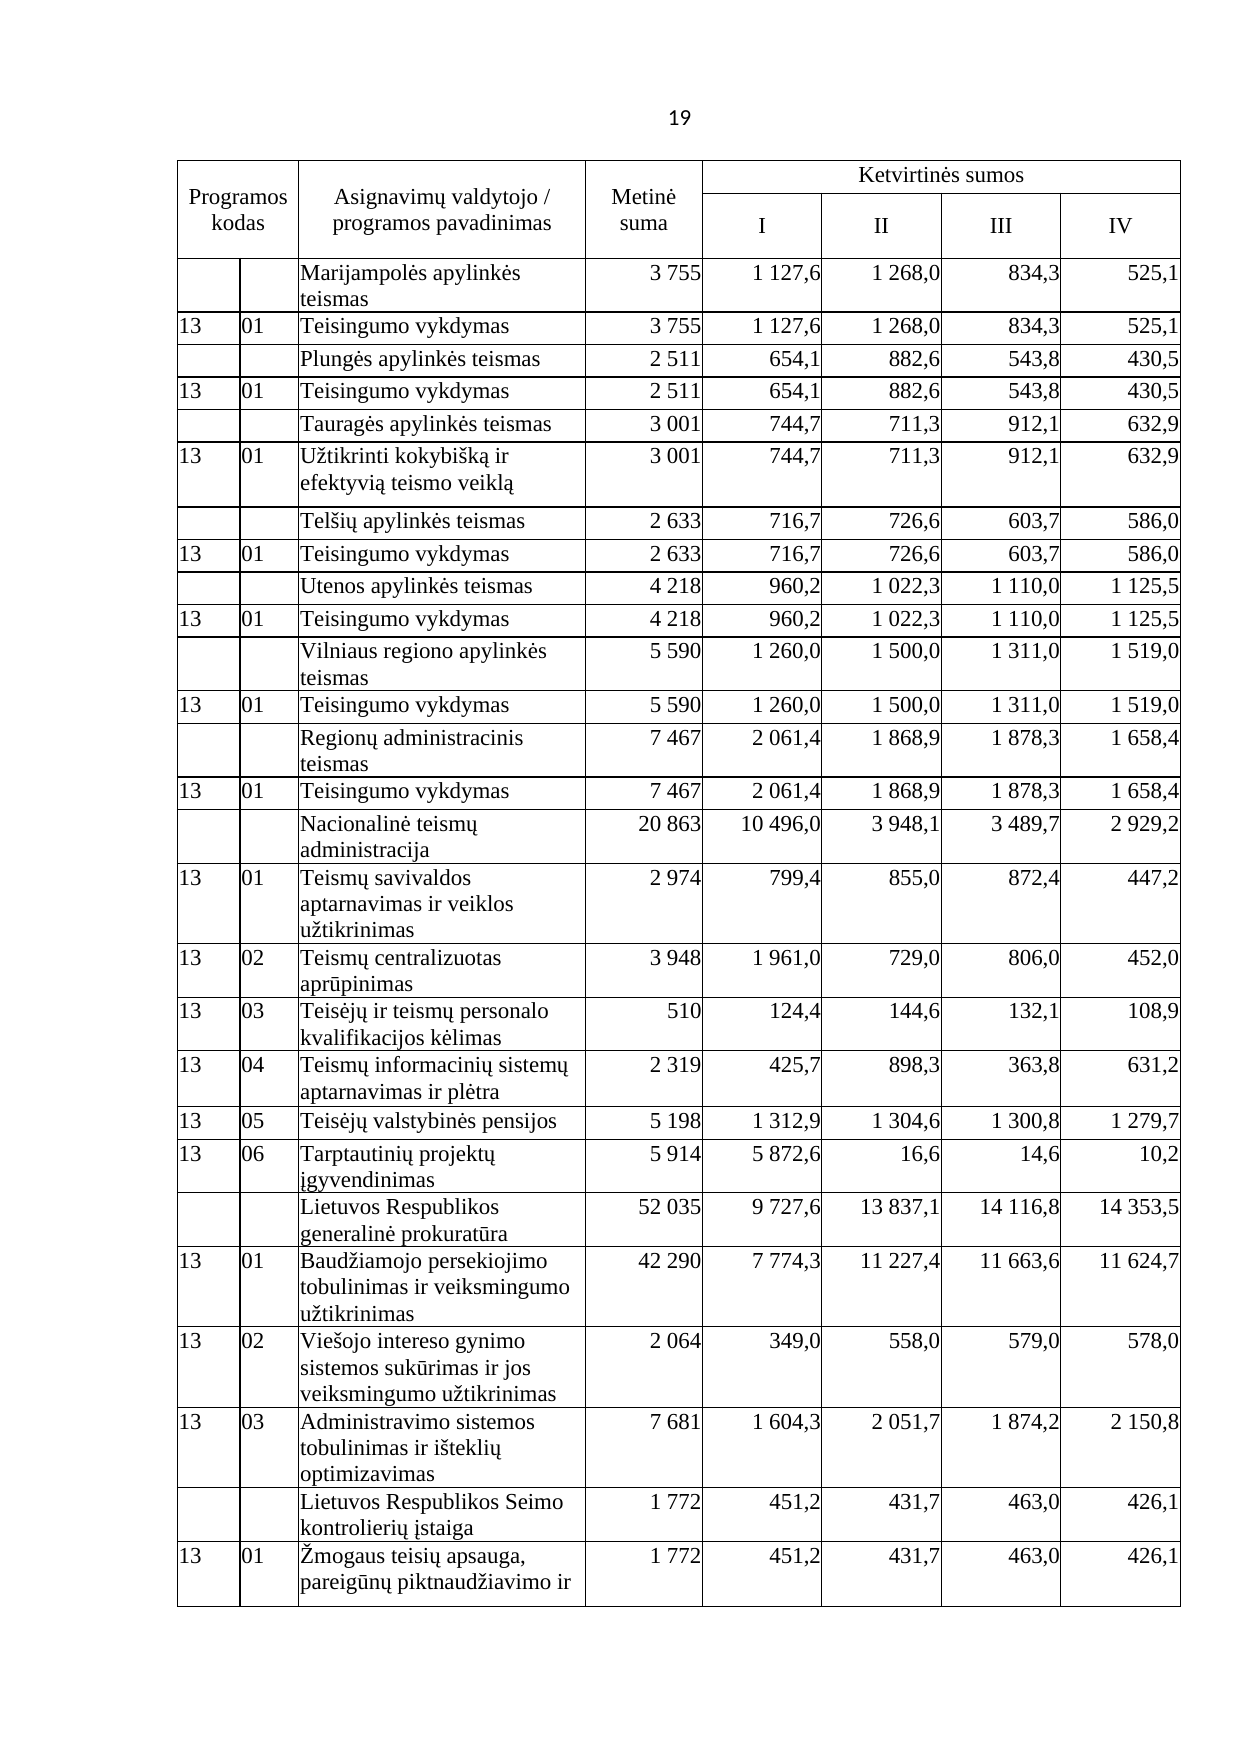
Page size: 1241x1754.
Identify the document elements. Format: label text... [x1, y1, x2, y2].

table_cell 451,2 [703, 1542, 821, 1606]
table_cell 872,4 [942, 864, 1060, 943]
table_cell 13 [178, 864, 239, 943]
table_cell 1 868,9 [822, 724, 941, 776]
table_cell [178, 1193, 239, 1246]
table_cell 1 311,0 [942, 691, 1060, 723]
table_cell 2 511 [586, 378, 702, 409]
table_cell Teismų savivaldos aptarnavimas ir veiklos užtikrinimas [299, 864, 585, 943]
table_cell 431,7 [822, 1542, 941, 1606]
table_cell Teisėjų ir teismų personalo kvalifikacijos kėlimas [299, 998, 585, 1050]
table_cell 3 755 [586, 259, 702, 311]
table_cell 632,9 [1061, 443, 1180, 506]
table_cell 5 872,6 [703, 1140, 821, 1192]
table_cell 13 [178, 605, 239, 636]
table_cell [178, 810, 239, 863]
table_cell 14,6 [942, 1140, 1060, 1192]
table_cell IV [1061, 194, 1180, 258]
table_cell Žmogaus teisių apsauga, pareigūnų piktnaudžiavimo ir [299, 1542, 585, 1606]
table_cell [178, 508, 239, 539]
table_cell 10 496,0 [703, 810, 821, 863]
table_cell I [703, 194, 821, 258]
table_cell 42 290 [586, 1247, 702, 1326]
table_cell 1 772 [586, 1488, 702, 1541]
table_cell 11 624,7 [1061, 1247, 1180, 1326]
table_cell 882,6 [822, 345, 941, 376]
table_cell Teisingumo vykdymas [299, 378, 585, 409]
table_cell 16,6 [822, 1140, 941, 1192]
table_cell 654,1 [703, 378, 821, 409]
table_cell 06 [241, 1140, 298, 1192]
table_cell Viešojo intereso gynimo sistemos sukūrimas ir jos veiksmingumo užtikrinimas [299, 1327, 585, 1407]
table_cell 1 110,0 [942, 573, 1060, 604]
table_cell 855,0 [822, 864, 941, 943]
table_cell 1 961,0 [703, 944, 821, 997]
table_cell 711,3 [822, 410, 941, 441]
table_cell 1 500,0 [822, 638, 941, 690]
table_cell 882,6 [822, 378, 941, 409]
table_cell 463,0 [942, 1488, 1060, 1541]
table_cell 14 116,8 [942, 1193, 1060, 1246]
table_cell 01 [241, 1542, 298, 1606]
table_cell II [822, 194, 941, 258]
table_cell 13 [178, 540, 239, 571]
table_cell 543,8 [942, 345, 1060, 376]
table_cell [178, 573, 239, 604]
table_cell Nacionalinė teismų administracija [299, 810, 585, 863]
table_cell 3 755 [586, 313, 702, 344]
table_cell 1 304,6 [822, 1107, 941, 1138]
table_cell 2 511 [586, 345, 702, 376]
table_cell 5 914 [586, 1140, 702, 1192]
table_cell 02 [241, 944, 298, 997]
table_header Ketvirtinės sumos [703, 161, 1180, 193]
table_cell 430,5 [1061, 378, 1180, 409]
table_cell 425,7 [703, 1051, 821, 1106]
table_cell 02 [241, 1327, 298, 1407]
table_cell 4 218 [586, 605, 702, 636]
table_header Metinė suma [586, 161, 702, 258]
table_cell 1 279,7 [1061, 1107, 1180, 1138]
table_cell 01 [241, 313, 298, 344]
table_cell 13 [178, 1107, 239, 1138]
table_cell Regionų administracinis teismas [299, 724, 585, 776]
table_cell 13 [178, 691, 239, 723]
table_cell 13 [178, 378, 239, 409]
table_cell 2 633 [586, 508, 702, 539]
table_cell [241, 724, 298, 776]
table_cell Plungės apylinkės teismas [299, 345, 585, 376]
table_cell [241, 810, 298, 863]
table_cell 431,7 [822, 1488, 941, 1541]
table_cell 13 [178, 1247, 239, 1326]
table_cell 5 590 [586, 691, 702, 723]
table_cell 726,6 [822, 540, 941, 571]
table_cell 543,8 [942, 378, 1060, 409]
table_cell 1 878,3 [942, 724, 1060, 776]
table_cell 426,1 [1061, 1542, 1180, 1606]
table_cell 13 [178, 1327, 239, 1407]
table_cell Utenos apylinkės teismas [299, 573, 585, 604]
table_cell 510 [586, 998, 702, 1050]
table_cell 1 772 [586, 1542, 702, 1606]
table_cell 631,2 [1061, 1051, 1180, 1106]
table_cell 4 218 [586, 573, 702, 604]
table_cell 834,3 [942, 313, 1060, 344]
table_cell 13 837,1 [822, 1193, 941, 1246]
table_cell 13 [178, 443, 239, 506]
table_cell 13 [178, 1408, 239, 1487]
table_cell 5 198 [586, 1107, 702, 1138]
table_cell 14 353,5 [1061, 1193, 1180, 1246]
table_cell 579,0 [942, 1327, 1060, 1407]
table_cell 132,1 [942, 998, 1060, 1050]
table_cell 13 [178, 1140, 239, 1192]
table_cell 04 [241, 1051, 298, 1106]
table_cell 960,2 [703, 573, 821, 604]
table_cell 586,0 [1061, 540, 1180, 571]
table_cell 744,7 [703, 443, 821, 506]
table_cell 3 489,7 [942, 810, 1060, 863]
table_cell 108,9 [1061, 998, 1180, 1050]
table_cell 1 604,3 [703, 1408, 821, 1487]
table_cell 430,5 [1061, 345, 1180, 376]
table_cell III [942, 194, 1060, 258]
table_cell 13 [178, 1051, 239, 1106]
table_cell 05 [241, 1107, 298, 1138]
table_cell 144,6 [822, 998, 941, 1050]
table_cell 3 001 [586, 410, 702, 441]
table_cell 3 948 [586, 944, 702, 997]
table_cell 5 590 [586, 638, 702, 690]
table_cell 7 681 [586, 1408, 702, 1487]
table_cell 1 125,5 [1061, 605, 1180, 636]
table_cell 11 227,4 [822, 1247, 941, 1326]
table_cell 3 948,1 [822, 810, 941, 863]
table_cell Teisingumo vykdymas [299, 605, 585, 636]
table_cell [178, 345, 239, 376]
table_cell 1 125,5 [1061, 573, 1180, 604]
table_cell 1 519,0 [1061, 638, 1180, 690]
table_cell 525,1 [1061, 259, 1180, 311]
table_cell Teisingumo vykdymas [299, 313, 585, 344]
table_cell 716,7 [703, 540, 821, 571]
table_cell [241, 1488, 298, 1541]
table_cell 124,4 [703, 998, 821, 1050]
table_cell 799,4 [703, 864, 821, 943]
table_header Programos kodas [178, 161, 298, 258]
table_cell 1 268,0 [822, 313, 941, 344]
table_cell Teismų centralizuotas aprūpinimas [299, 944, 585, 997]
table_cell 01 [241, 605, 298, 636]
table_cell [178, 724, 239, 776]
table_cell 1 311,0 [942, 638, 1060, 690]
table_cell 711,3 [822, 443, 941, 506]
table_cell 1 658,4 [1061, 778, 1180, 809]
table_cell 1 658,4 [1061, 724, 1180, 776]
table_cell 2 061,4 [703, 778, 821, 809]
table_cell 578,0 [1061, 1327, 1180, 1407]
table_cell Užtikrinti kokybišką ir efektyvią teismo veiklą [299, 443, 585, 506]
table_cell Marijampolės apylinkės teismas [299, 259, 585, 311]
table_cell 960,2 [703, 605, 821, 636]
table_cell 7 774,3 [703, 1247, 821, 1326]
table_cell 01 [241, 1247, 298, 1326]
table_cell 912,1 [942, 443, 1060, 506]
table_cell 586,0 [1061, 508, 1180, 539]
table_cell [241, 638, 298, 690]
table_cell 2 974 [586, 864, 702, 943]
table_cell 729,0 [822, 944, 941, 997]
table_cell 3 001 [586, 443, 702, 506]
table_cell 2 150,8 [1061, 1408, 1180, 1487]
table_cell Teisingumo vykdymas [299, 540, 585, 571]
table_cell 2 064 [586, 1327, 702, 1407]
table_cell 452,0 [1061, 944, 1180, 997]
table_cell 7 467 [586, 778, 702, 809]
table_cell [178, 638, 239, 690]
table_cell 1 022,3 [822, 605, 941, 636]
table_cell 426,1 [1061, 1488, 1180, 1541]
table_cell 2 061,4 [703, 724, 821, 776]
table_cell 1 260,0 [703, 638, 821, 690]
table_cell 9 727,6 [703, 1193, 821, 1246]
table_cell 01 [241, 864, 298, 943]
table_cell 01 [241, 540, 298, 571]
table_cell Teisingumo vykdymas [299, 691, 585, 723]
table_cell Telšių apylinkės teismas [299, 508, 585, 539]
table_cell 632,9 [1061, 410, 1180, 441]
table_cell 13 [178, 944, 239, 997]
table_cell 363,8 [942, 1051, 1060, 1106]
table_cell 726,6 [822, 508, 941, 539]
table_header Asignavimų valdytojo / programos pavadinimas [299, 161, 585, 258]
table_cell Teismų informacinių sistemų aptarnavimas ir plėtra [299, 1051, 585, 1106]
table_cell 558,0 [822, 1327, 941, 1407]
table_cell [241, 1193, 298, 1246]
table_cell [241, 410, 298, 441]
table_cell [178, 259, 239, 311]
table_cell Lietuvos Respublikos Seimo kontrolierių įstaiga [299, 1488, 585, 1541]
table_cell [241, 573, 298, 604]
table_cell 2 929,2 [1061, 810, 1180, 863]
table_cell 806,0 [942, 944, 1060, 997]
table_cell 1 127,6 [703, 259, 821, 311]
table_cell 463,0 [942, 1542, 1060, 1606]
table_cell Teisėjų valstybinės pensijos [299, 1107, 585, 1138]
table_cell Tarptautinių projektų įgyvendinimas [299, 1140, 585, 1192]
table_cell 898,3 [822, 1051, 941, 1106]
table_cell 10,2 [1061, 1140, 1180, 1192]
table_cell 744,7 [703, 410, 821, 441]
table_cell 451,2 [703, 1488, 821, 1541]
table_cell 1 022,3 [822, 573, 941, 604]
table_cell Teisingumo vykdymas [299, 778, 585, 809]
table_cell Vilniaus regiono apylinkės teismas [299, 638, 585, 690]
table_cell 03 [241, 998, 298, 1050]
table_cell 52 035 [586, 1193, 702, 1246]
table_cell 834,3 [942, 259, 1060, 311]
table_cell 7 467 [586, 724, 702, 776]
table_cell [241, 508, 298, 539]
table_cell 2 633 [586, 540, 702, 571]
table_cell 912,1 [942, 410, 1060, 441]
table_cell 01 [241, 378, 298, 409]
table_cell [241, 345, 298, 376]
table_cell 2 051,7 [822, 1408, 941, 1487]
table_cell Lietuvos Respublikos generalinė prokuratūra [299, 1193, 585, 1246]
table_cell 13 [178, 778, 239, 809]
table_cell 01 [241, 691, 298, 723]
table_cell 13 [178, 313, 239, 344]
table_cell 20 863 [586, 810, 702, 863]
table_cell 1 312,9 [703, 1107, 821, 1138]
table_cell 01 [241, 443, 298, 506]
table_cell 1 300,8 [942, 1107, 1060, 1138]
table_cell 13 [178, 1542, 239, 1606]
table_cell 1 127,6 [703, 313, 821, 344]
table_cell 11 663,6 [942, 1247, 1060, 1326]
table_cell 1 500,0 [822, 691, 941, 723]
table_cell 01 [241, 778, 298, 809]
table_cell 447,2 [1061, 864, 1180, 943]
table_cell 716,7 [703, 508, 821, 539]
table_cell 654,1 [703, 345, 821, 376]
table_cell 1 878,3 [942, 778, 1060, 809]
table_cell 1 110,0 [942, 605, 1060, 636]
table_cell [178, 1488, 239, 1541]
table_cell 1 874,2 [942, 1408, 1060, 1487]
table_cell 1 868,9 [822, 778, 941, 809]
table_cell 1 260,0 [703, 691, 821, 723]
table_cell 525,1 [1061, 313, 1180, 344]
table_cell 603,7 [942, 540, 1060, 571]
table_cell [241, 259, 298, 311]
table_cell 1 268,0 [822, 259, 941, 311]
table_cell Tauragės apylinkės teismas [299, 410, 585, 441]
table_cell Administravimo sistemos tobulinimas ir išteklių optimizavimas [299, 1408, 585, 1487]
table_cell 1 519,0 [1061, 691, 1180, 723]
table_cell 2 319 [586, 1051, 702, 1106]
table_cell 03 [241, 1408, 298, 1487]
table_cell [178, 410, 239, 441]
table_cell 13 [178, 998, 239, 1050]
table_cell 603,7 [942, 508, 1060, 539]
table_cell 349,0 [703, 1327, 821, 1407]
table_cell Baudžiamojo persekiojimo tobulinimas ir veiksmingumo užtikrinimas [299, 1247, 585, 1326]
